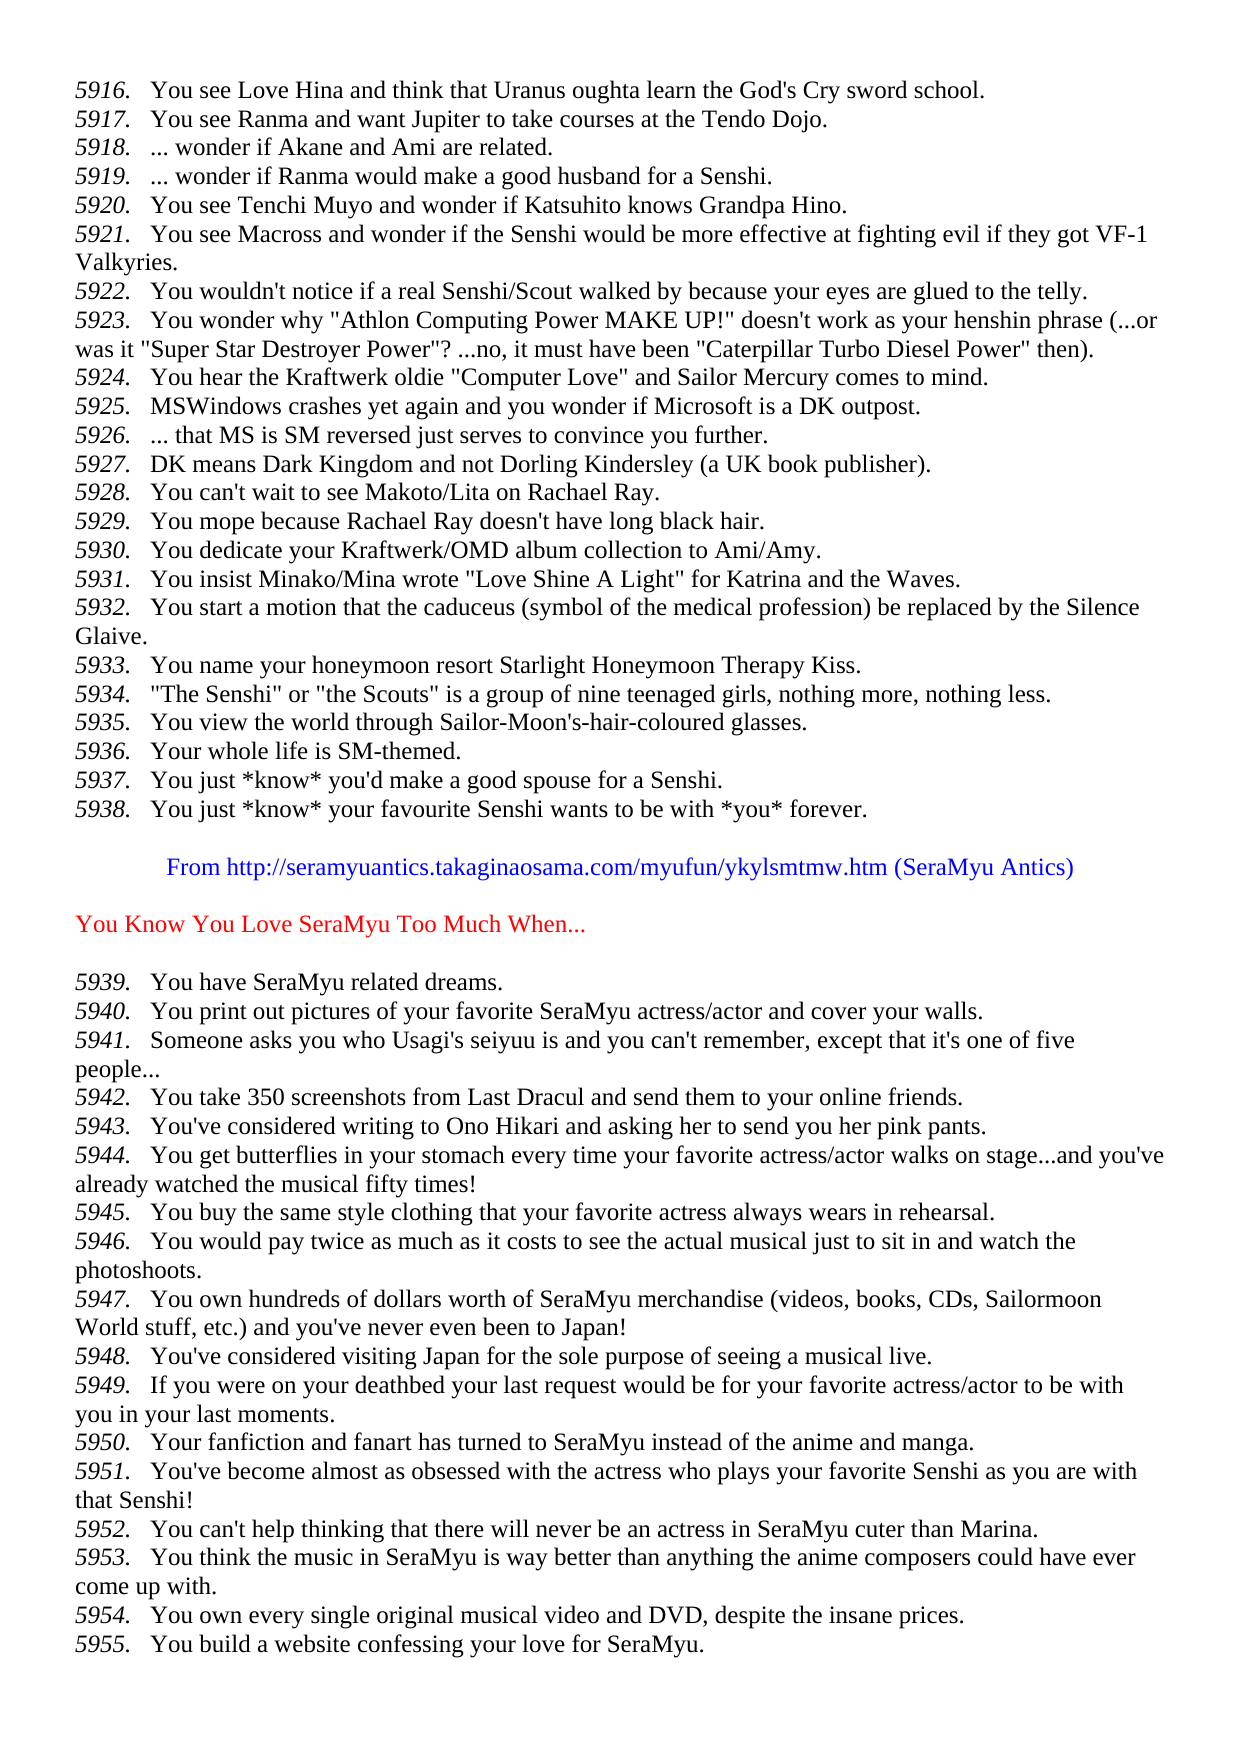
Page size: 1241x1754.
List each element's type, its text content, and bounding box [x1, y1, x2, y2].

list You have SeraMyu related dreams. [75, 967, 1165, 996]
list You can't help thinking that there will never be an actress in SeraMyu cuter than Marina. [75, 1514, 1165, 1542]
list You just *know* you'd make a good spouse for a Senshi. [75, 765, 1165, 794]
list Your fanfiction and fanart has turned to SeraMyu instead of the anime and manga. [75, 1427, 1165, 1456]
list You name your honeymoon resort Starlight Honeymoon Therapy Kiss. [75, 650, 1165, 679]
list You insist Minako/Mina wrote "Love Shine A Light" for Katrina and the Waves. [75, 564, 1165, 592]
list You start a motion that the caduceus (symbol of the medical profession) be replaced by the Silence Glaive. [75, 592, 1165, 650]
list You would pay twice as much as it costs to see the actual musical just to sit in and watch the photoshoots. [75, 1226, 1165, 1284]
list You hear the Kraftwerk oldie "Computer Love" and Sailor Mercury comes to mind. [75, 362, 1165, 391]
text From http://seramyuantics.takaginaosama.com/myufun/ykylsmtmw.htm (SeraMyu Antics) [75, 852, 1165, 880]
list You can't wait to see Makoto/Lita on Rachael Ray. [75, 477, 1165, 506]
list You get butterflies in your stomach every time your favorite actress/actor walks on stage...and you've already watched the musical fifty times! [75, 1140, 1165, 1197]
list You own hundreds of dollars worth of SeraMyu merchandise (videos, books, CDs, Sailormoon World stuff, etc.) and you've never even been to Japan! [75, 1284, 1165, 1341]
list You view the world through Sailor-Moon's-hair-coloured glasses. [75, 707, 1165, 736]
list You build a website confessing your love for SeraMyu. [75, 1629, 1165, 1657]
list You've considered visiting Japan for the sole purpose of seeing a musical live. [75, 1341, 1165, 1370]
list You mope because Rachael Ray doesn't have long black hair. [75, 506, 1165, 535]
list You see Tenchi Muyo and wonder if Katsuhito knows Grandpa Hino. [75, 190, 1165, 219]
text You Know You Love SeraMyu Too Much When... [75, 909, 1165, 938]
list You just *know* your favourite Senshi wants to be with *you* forever. [75, 794, 1165, 822]
list Someone asks you who Usagi's seiyuu is and you can't remember, except that it's one of five people... [75, 1025, 1165, 1082]
list DK means Dark Kingdom and not Dorling Kindersley (a UK book publisher). [75, 449, 1165, 477]
list ... that MS is SM reversed just serves to convince you further. [75, 420, 1165, 449]
list You print out pictures of your favorite SeraMyu actress/actor and cover your walls. [75, 996, 1165, 1025]
list If you were on your deathbed your last request would be for your favorite actress/actor to be with you in your last moments. [75, 1370, 1165, 1427]
list You take 350 screenshots from Last Dracul and send them to your online friends. [75, 1082, 1165, 1111]
list You dedicate your Kraftwerk/OMD album collection to Ami/Amy. [75, 535, 1165, 564]
list ... wonder if Ranma would make a good husband for a Senshi. [75, 161, 1165, 190]
list You buy the same style clothing that your favorite actress always wears in rehearsal. [75, 1197, 1165, 1226]
list You see Love Hina and think that Uranus oughta learn the God's Cry sword school. [75, 75, 1165, 104]
list "The Senshi" or "the Scouts" is a group of nine teenaged girls, nothing more, nothing less. [75, 679, 1165, 707]
list You see Ranma and want Jupiter to take courses at the Tendo Dojo. [75, 104, 1165, 132]
list Your whole life is SM-themed. [75, 736, 1165, 765]
list ... wonder if Akane and Ami are related. [75, 132, 1165, 161]
list You wouldn't notice if a real Senshi/Scout walked by because your eyes are glued to the telly. [75, 276, 1165, 305]
list You wonder why "Athlon Computing Power MAKE UP!" doesn't work as your henshin phrase (...or was it "Super Star Destroyer Power"? ...no, it must have been "Caterpillar Turbo Diesel Power" then). [75, 305, 1165, 362]
list You see Macross and wonder if the Senshi would be more effective at fighting evil if they got VF-1 Valkyries. [75, 219, 1165, 276]
list You own every single original musical video and DVD, despite the insane prices. [75, 1600, 1165, 1629]
list You think the music in SeraMyu is way better than anything the anime composers could have ever come up with. [75, 1542, 1165, 1600]
list MSWindows crashes yet again and you wonder if Microsoft is a DK outpost. [75, 391, 1165, 420]
list You've become almost as obsessed with the actress who plays your favorite Senshi as you are with that Senshi! [75, 1456, 1165, 1514]
list You've considered writing to Ono Hikari and asking her to send you her pink pants. [75, 1111, 1165, 1140]
